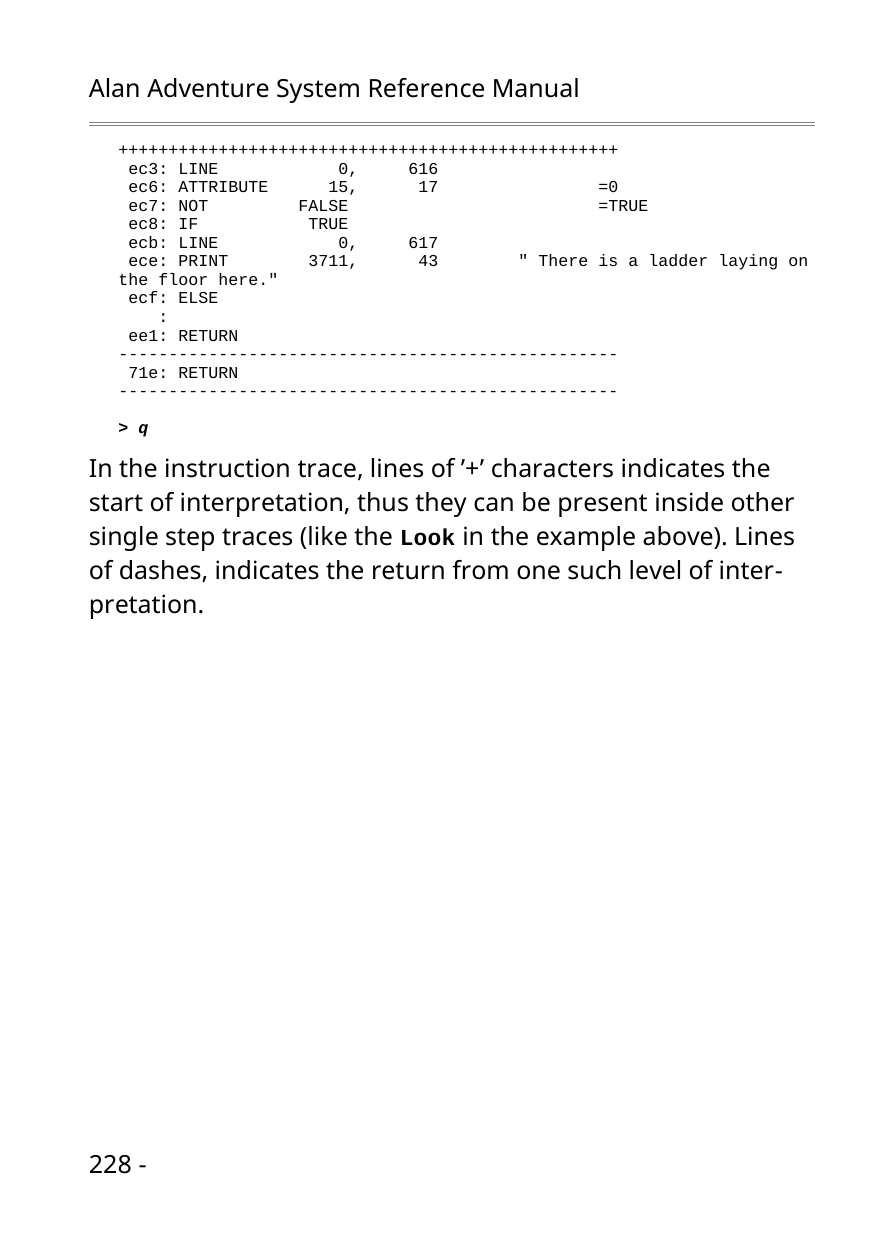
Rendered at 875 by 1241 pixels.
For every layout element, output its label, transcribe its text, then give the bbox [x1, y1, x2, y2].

text ec6: ATTRIBUTE 15, 17 =0 [118, 179, 815, 198]
text -------------------------------------------------- [118, 383, 815, 402]
text In the instruction trace, lines of ’+’ characters indicates the start of interpretation, thus they can be present inside other single step traces (like the Look in the example above). Lines of dashes, indicates the return from one such level of inter­pretation. [88, 451, 815, 621]
text ecf: ELSE [118, 290, 815, 309]
text : [118, 309, 815, 327]
text ec7: NOT FALSE =TRUE [118, 198, 815, 216]
text ec8: IF TRUE [118, 216, 815, 235]
text ee1: RETURN [118, 327, 815, 346]
text ++++++++++++++++++++++++++++++++++++++++++++++++++ [118, 142, 815, 161]
text 71e: RETURN [118, 364, 815, 383]
text > q [118, 420, 815, 439]
text -------------------------------------------------- [118, 346, 815, 364]
text ec3: LINE 0, 616 [118, 161, 815, 179]
text ece: PRINT 3711, 43 " There is a ladder laying on the floor here." [118, 253, 815, 290]
text ecb: LINE 0, 617 [118, 235, 815, 253]
